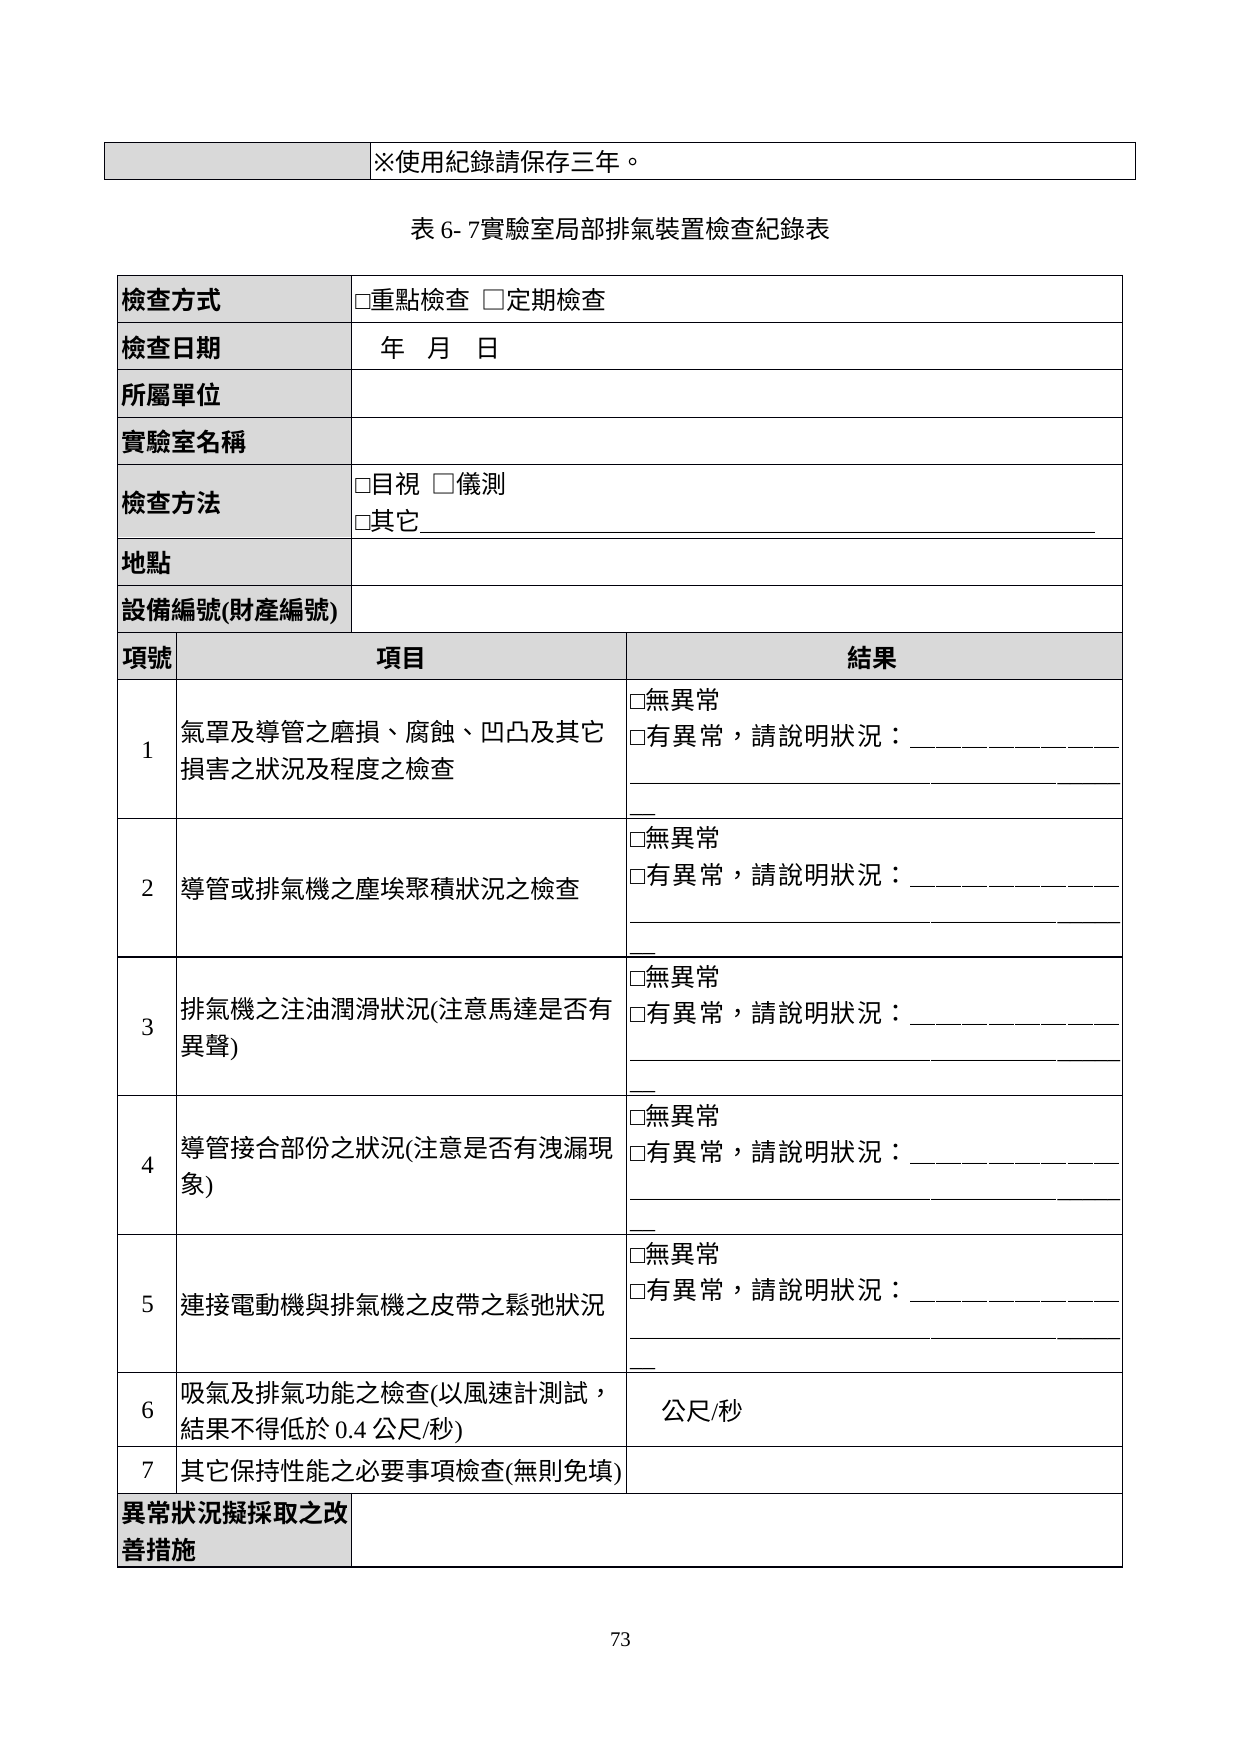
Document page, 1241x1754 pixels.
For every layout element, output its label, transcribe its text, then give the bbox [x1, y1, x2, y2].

table_cell 吸氣及排氣功能之檢查(以風速計測試，結果不得低於0.4 公尺/秒) [177, 1373, 626, 1446]
table_cell 1 [118, 680, 176, 818]
table_cell 異常狀況擬採取之改善措施 [118, 1494, 351, 1566]
table_cell 結果 [627, 633, 1122, 679]
table_cell 檢查方法 [118, 465, 351, 537]
table_cell 實驗室名稱 [118, 418, 351, 464]
table_cell □無異常 □有異常，請說明狀況：＿＿＿＿＿＿＿＿＿＿＿＿＿＿＿＿＿＿＿＿＿＿＿＿＿_______ [627, 1096, 1122, 1233]
table_cell 所屬單位 [118, 370, 351, 417]
table_cell 導管接合部份之狀況(注意是否有洩漏現象) [177, 1096, 626, 1233]
table_cell 地點 [118, 539, 351, 585]
text 表6- 7實驗室局部排氣裝置檢查紀錄表 [118, 209, 1122, 246]
table_cell 2 [118, 819, 176, 956]
table_cell 氣罩及導管之磨損、腐蝕、凹凸及其它損害之狀況及程度之檢查 [177, 680, 626, 818]
table_cell [352, 370, 1122, 417]
table_cell ※使用紀錄請保存三年。 [371, 143, 1135, 179]
table_cell 5 [118, 1235, 176, 1372]
table_cell 4 [118, 1096, 176, 1233]
table_cell [627, 1447, 1122, 1493]
table_cell 3 [118, 958, 176, 1095]
table_cell 年 月 日 [352, 323, 1122, 369]
table_cell 7 [118, 1447, 176, 1493]
table_cell □無異常 □有異常，請說明狀況：＿＿＿＿＿＿＿＿＿＿＿＿＿＿＿＿＿＿＿＿＿＿＿＿＿_______ [627, 680, 1122, 818]
table_cell □無異常 □有異常，請說明狀況：＿＿＿＿＿＿＿＿＿＿＿＿＿＿＿＿＿＿＿＿＿＿＿＿＿_______ [627, 819, 1122, 956]
table_cell 公尺/秒 [627, 1373, 1122, 1446]
table_cell 項號 [118, 633, 176, 679]
table_header 檢查方式 [118, 276, 351, 322]
table_cell 連接電動機與排氣機之皮帶之鬆弛狀況 [177, 1235, 626, 1372]
table_cell [352, 418, 1122, 464]
table_cell 導管或排氣機之塵埃聚積狀況之檢查 [177, 819, 626, 956]
table_cell 其它保持性能之必要事項檢查(無則免填) [177, 1447, 626, 1493]
table_cell □無異常 □有異常，請說明狀況：＿＿＿＿＿＿＿＿＿＿＿＿＿＿＿＿＿＿＿＿＿＿＿＿＿_______ [627, 1235, 1122, 1372]
table_cell 設備編號(財產編號) [118, 586, 351, 632]
table_cell □目視 □儀測 □其它＿＿＿＿＿＿＿＿＿＿＿＿＿＿＿＿＿＿＿＿＿＿＿＿＿＿＿ [352, 465, 1122, 537]
table_cell [352, 539, 1122, 585]
table_cell [352, 1494, 1122, 1566]
table_cell 檢查日期 [118, 323, 351, 369]
table_cell [105, 143, 370, 179]
table_header □重點檢查 □定期檢查 [352, 276, 1122, 322]
table_cell 項目 [177, 633, 626, 679]
table_cell 排氣機之注油潤滑狀況(注意馬達是否有異聲) [177, 958, 626, 1095]
table_cell □無異常 □有異常，請說明狀況：＿＿＿＿＿＿＿＿＿＿＿＿＿＿＿＿＿＿＿＿＿＿＿＿＿_______ [627, 958, 1122, 1095]
table_cell [352, 586, 1122, 632]
table_cell 6 [118, 1373, 176, 1446]
